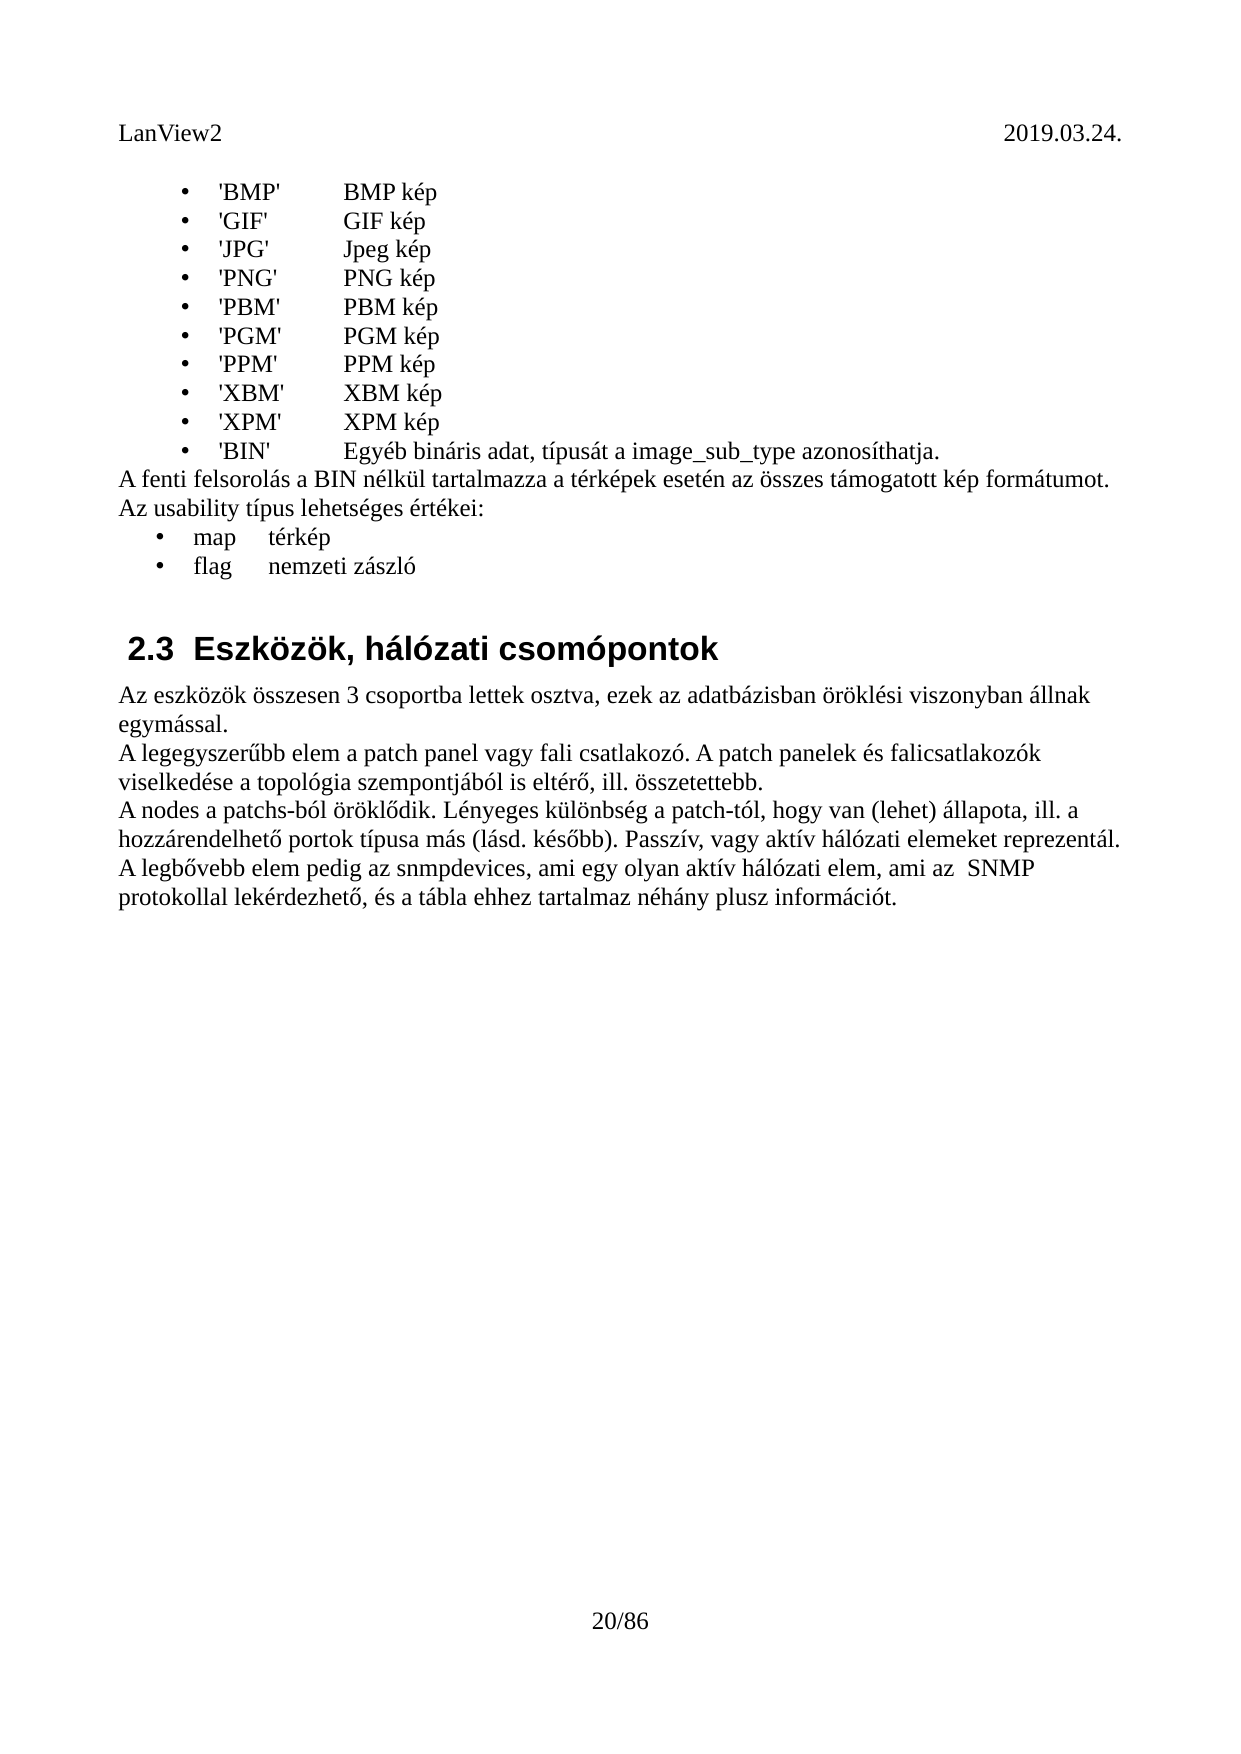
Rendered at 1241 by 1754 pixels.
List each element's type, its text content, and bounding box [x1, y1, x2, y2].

text A nodes a patchs-ból öröklődik. Lényeges különbség a patch-tól, hogy van (lehet) állapota, ill. a hozzárendelhető portok típusa más (lásd. később). Passzív, vagy aktív hálózati elemeket reprezentál. [118, 795, 1122, 853]
list 'PGM' PGM kép [181, 321, 1122, 349]
list 'PNG' PNG kép [181, 263, 1122, 292]
list 'PBM' PBM kép [181, 292, 1122, 321]
list 'PPM' PPM kép [181, 349, 1122, 378]
text Az usability típus lehetséges értékei: [118, 493, 1122, 522]
text Az eszközök összesen 3 csoportba lettek osztva, ezek az adatbázisban öröklési viszonyban állnak egymással. [118, 680, 1122, 738]
list 'JPG' Jpeg kép [181, 234, 1122, 263]
text A legbővebb elem pedig az snmpdevices, ami egy olyan aktív hálózati elem, ami az SNMP protokollal lekérdezhető, és a tábla ehhez tartalmaz néhány plusz információt. [118, 853, 1122, 910]
list flag nemzeti zászló [156, 551, 1122, 579]
list map térkép [156, 522, 1122, 551]
list 'GIF' GIF kép [181, 206, 1122, 234]
list 'BIN' Egyéb bináris adat, típusát a image_sub_type azonosíthatja. [181, 436, 1122, 464]
text A fenti felsorolás a BIN nélkül tartalmazza a térképek esetén az összes támogatott kép formátumot. [118, 464, 1122, 493]
subtitle Eszközök, hálózati csomópontok [118, 629, 1122, 668]
list 'BMP' BMP kép [181, 177, 1122, 206]
list 'XBM' XBM kép [181, 378, 1122, 407]
text A legegyszerűbb elem a patch panel vagy fali csatlakozó. A patch panelek és falicsatlakozók viselkedése a topológia szempontjából is eltérő, ill. összetettebb. [118, 738, 1122, 795]
list 'XPM' XPM kép [181, 407, 1122, 436]
